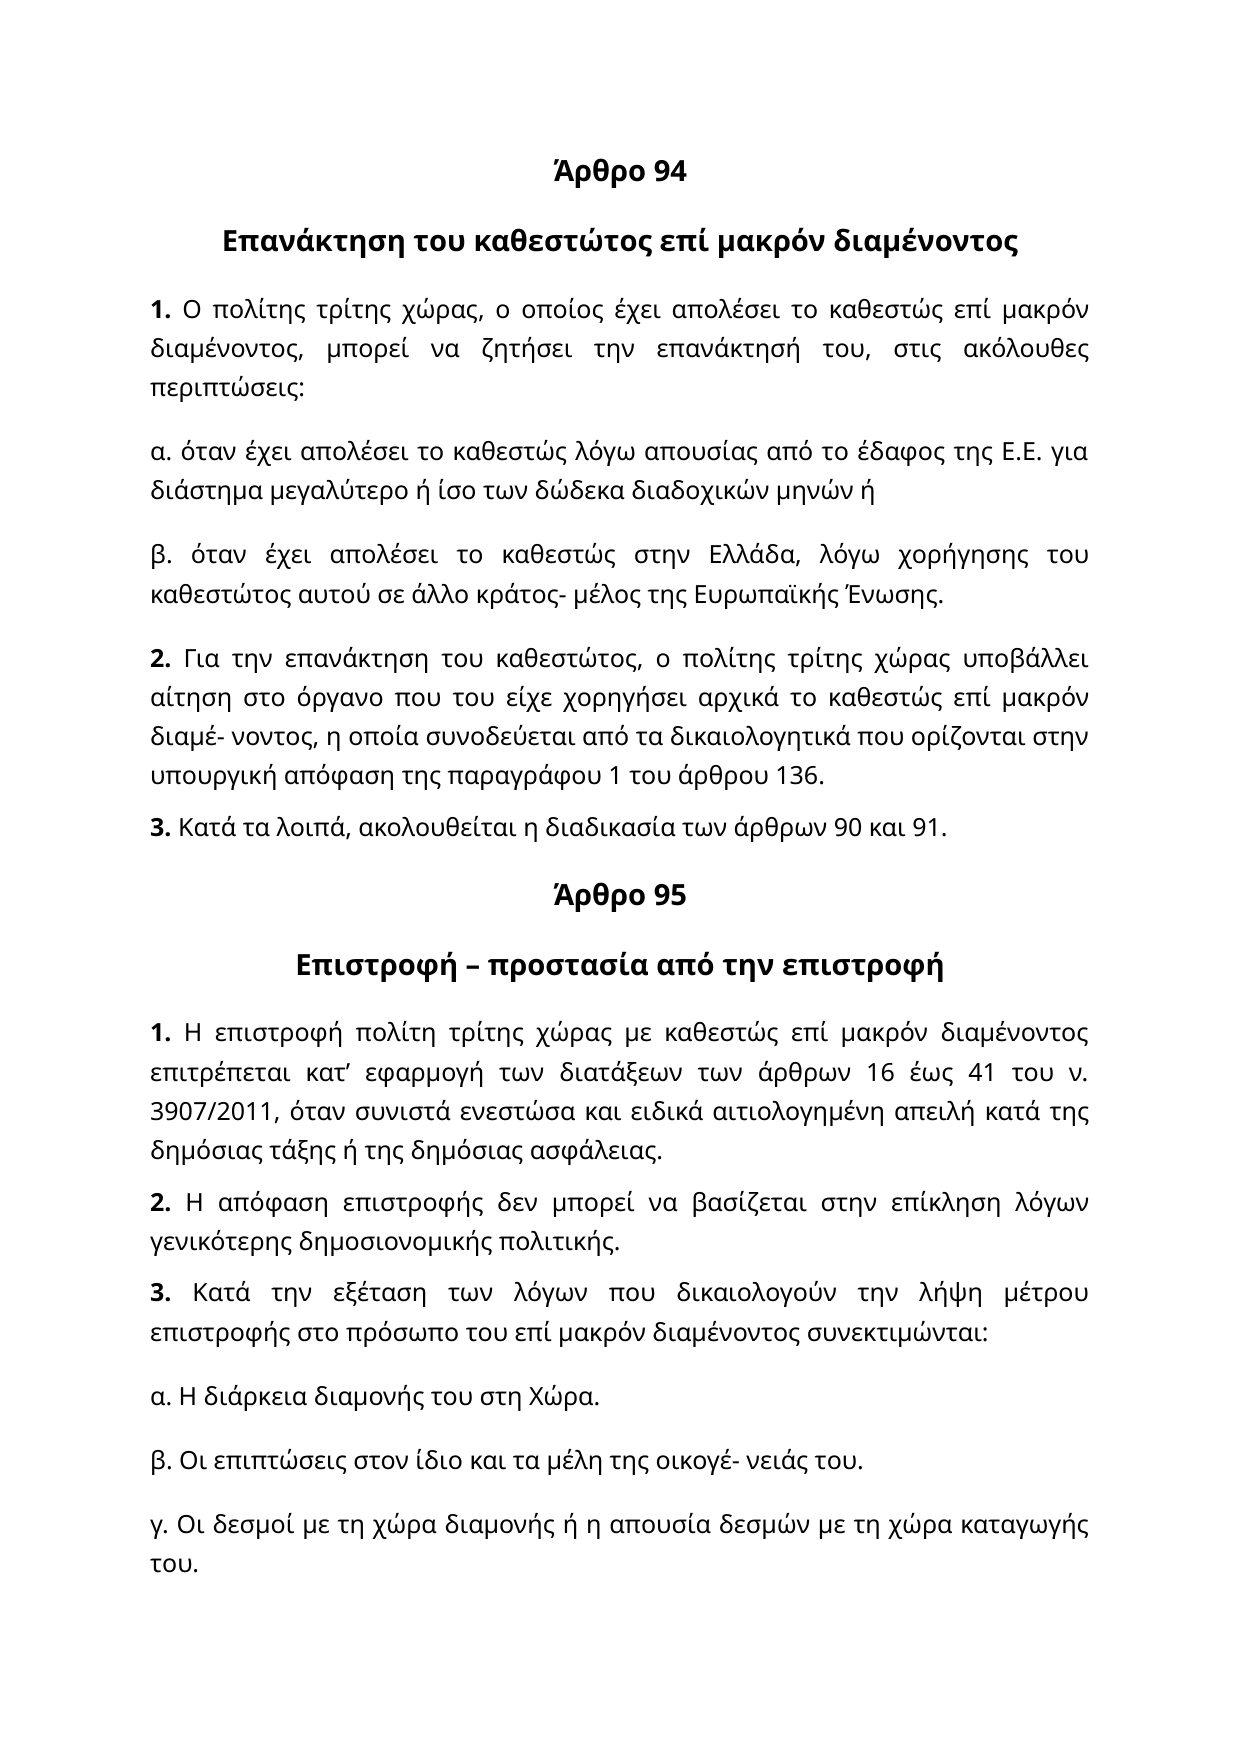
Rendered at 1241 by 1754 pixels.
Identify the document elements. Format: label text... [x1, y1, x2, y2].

subtitle Άρθρο 94 [150, 150, 1090, 190]
subtitle Επιστροφή – προστασία από την επιστροφή [150, 944, 1090, 984]
text γ. Οι δεσμοί με τη χώρα διαμονής ή η απουσία δεσμών με τη χώρα καταγωγής του. [150, 1507, 1090, 1580]
text β. Οι επιπτώσεις στον ίδιο και τα μέλη της οικογέ- νειάς του. [150, 1442, 1090, 1477]
text 2. Η απόφαση επιστροφής δεν μπορεί να βασίζεται στην επίκληση λόγων γενικότερης δημοσιονομικής πολιτικής. [150, 1184, 1090, 1257]
text 3. Κατά την εξέταση των λόγων που δικαιολογούν την λήψη μέτρου επιστροφής στο πρόσωπο του επί μακρόν διαμένοντος συνεκτιμώνται: [150, 1275, 1090, 1348]
text β. όταν έχει απολέσει το καθεστώς στην Ελλάδα, λόγω χορήγησης του καθεστώτος αυτού σε άλλο κράτος- μέλος της Ευρωπαϊκής Ένωσης. [150, 537, 1090, 610]
text 1. Ο πολίτης τρίτης χώρας, ο οποίος έχει απολέσει το καθεστώς επί μακρόν διαμένοντος, μπορεί να ζητήσει την επανάκτησή του, στις ακόλουθες περιπτώσεις: [150, 291, 1090, 404]
subtitle Άρθρο 95 [150, 874, 1090, 913]
text α. όταν έχει απολέσει το καθεστώς λόγω απουσίας από το έδαφος της Ε.Ε. για διάστημα μεγαλύτερο ή ίσο των δώδεκα διαδοχικών μηνών ή [150, 434, 1090, 507]
text 1. Η επιστροφή πολίτη τρίτης χώρας με καθεστώς επί μακρόν διαμένοντος επιτρέπεται κατ’ εφαρμογή των διατάξεων των άρθρων 16 έως 41 του ν. 3907/2011, όταν συνιστά ενεστώσα και ειδικά αιτιολογημένη απειλή κατά της δημόσιας τάξης ή της δημόσιας ασφάλειας. [150, 1015, 1090, 1167]
text 2. Για την επανάκτηση του καθεστώτος, ο πολίτης τρίτης χώρας υποβάλλει αίτηση στο όργανο που του είχε χορηγήσει αρχικά το καθεστώς επί μακρόν διαμέ- νοντος, η οποία συνοδεύεται από τα δικαιολογητικά που ορίζονται στην υπουργική απόφαση της παραγράφου 1 του άρθρου 136. [150, 640, 1090, 792]
text α. Η διάρκεια διαμονής του στη Χώρα. [150, 1378, 1090, 1412]
text 3. Κατά τα λοιπά, ακολουθείται η διαδικασία των άρθρων 90 και 91. [150, 809, 1090, 844]
subtitle Επανάκτηση του καθεστώτος επί μακρόν διαμένοντος [150, 221, 1090, 260]
